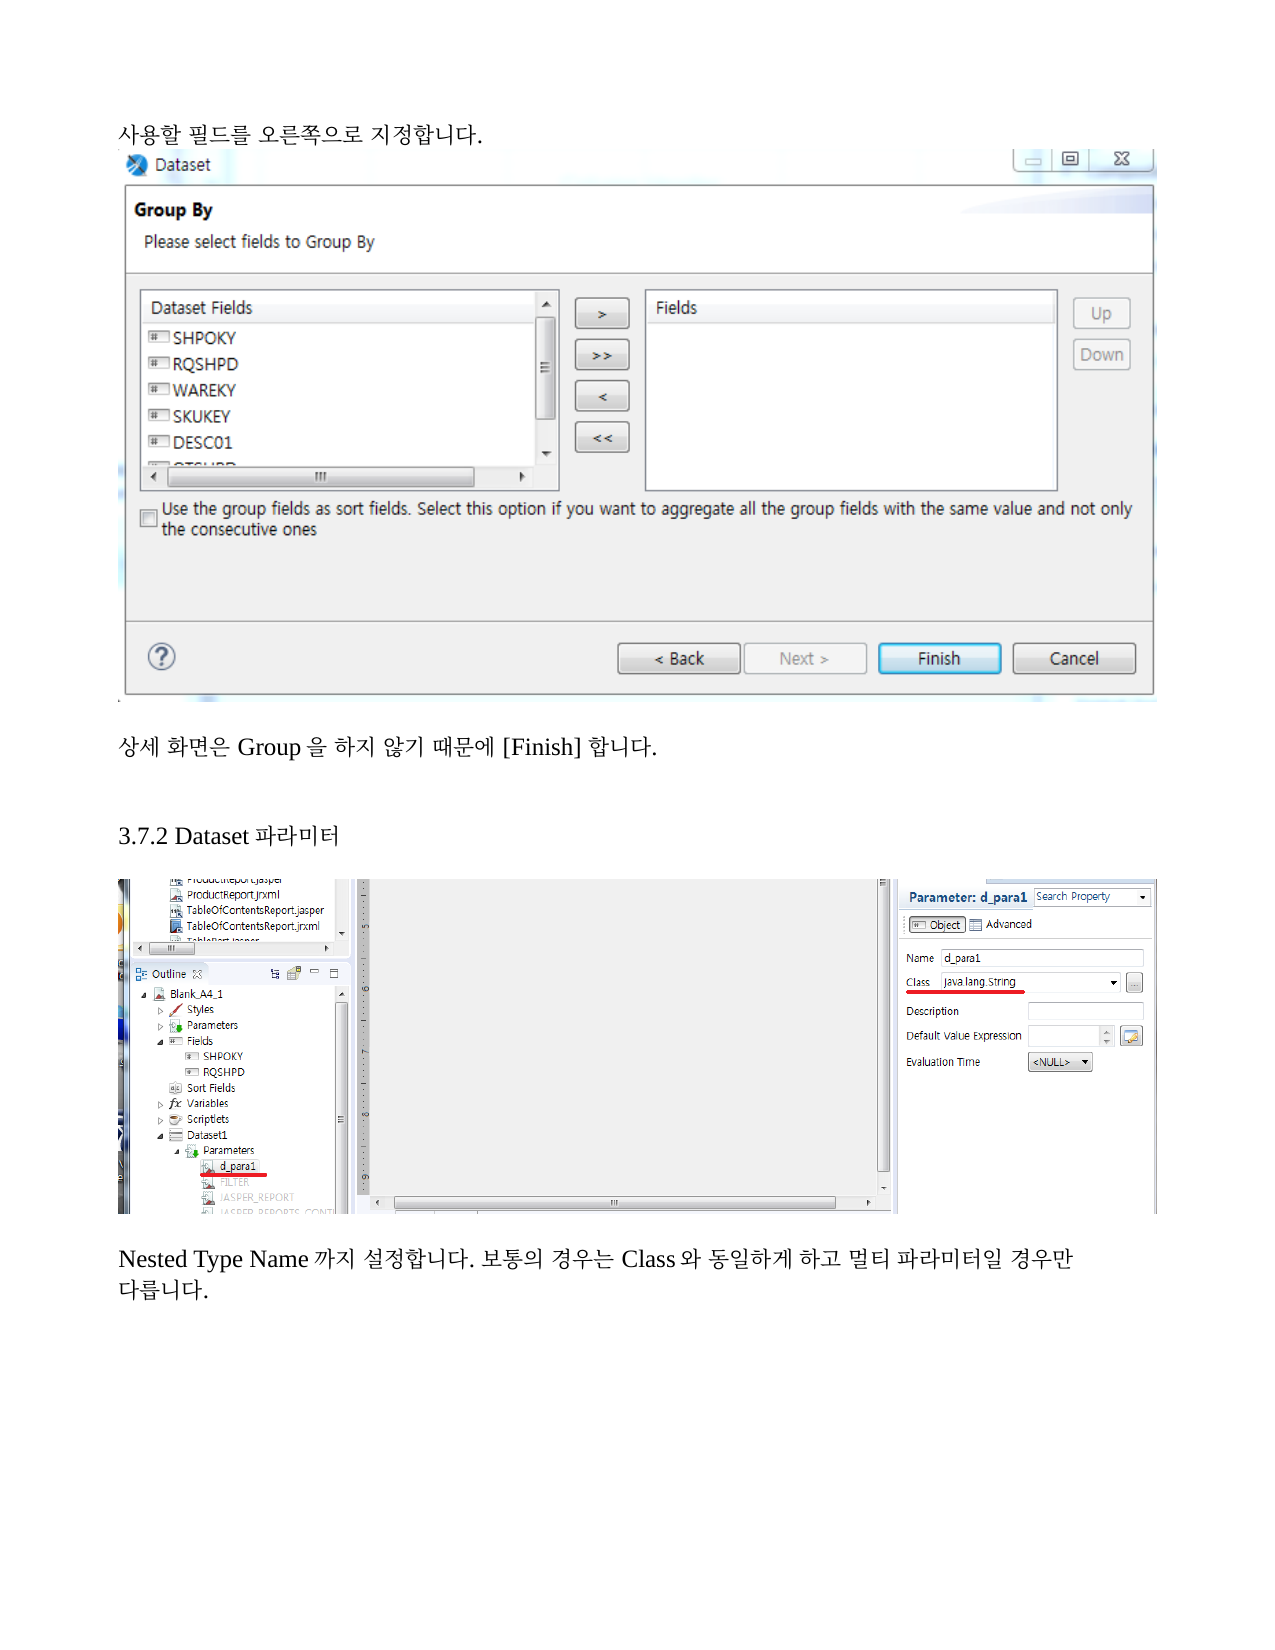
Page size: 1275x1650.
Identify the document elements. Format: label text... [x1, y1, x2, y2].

picture [118, 879, 1157, 1214]
picture [118, 149, 1157, 702]
text Nested Type Name까지 설정합니다. 보통의 경우는 Class와 동일하게 하고 멀티 파라미터일 경우만 다릅니다. [118, 1242, 1157, 1305]
text 3.7.2 Dataset 파라미터 [118, 819, 1157, 850]
text 사용할 필드를 오른쪽으로 지정합니다. [118, 118, 1157, 149]
text 상세 화면은 Group을 하지 않기 때문에 [Finish] 합니다. [118, 730, 1157, 761]
